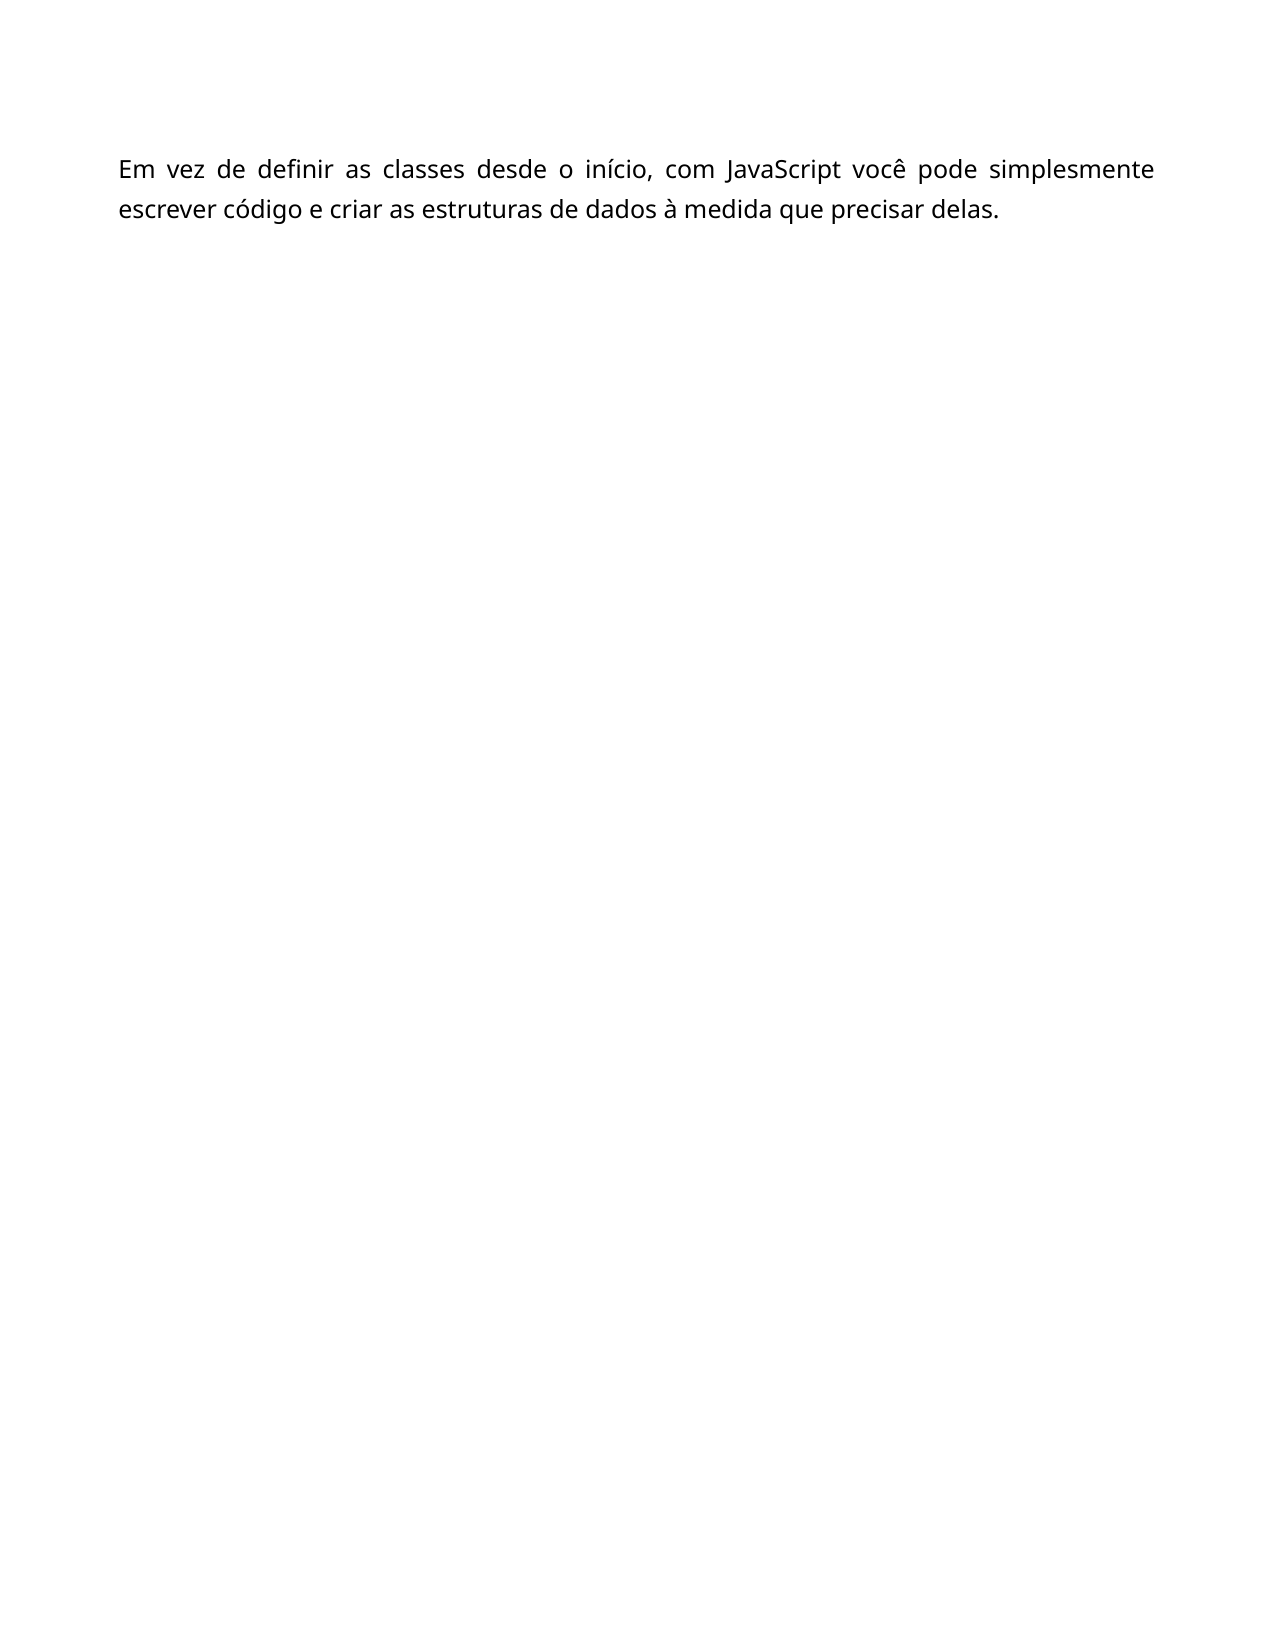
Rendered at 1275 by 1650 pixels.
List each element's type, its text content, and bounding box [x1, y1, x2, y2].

text Em vez de definir as classes desde o início, com JavaScript você pode simplesmente escrever código e criar as estruturas de dados à medida que precisar delas. [118, 152, 1157, 225]
